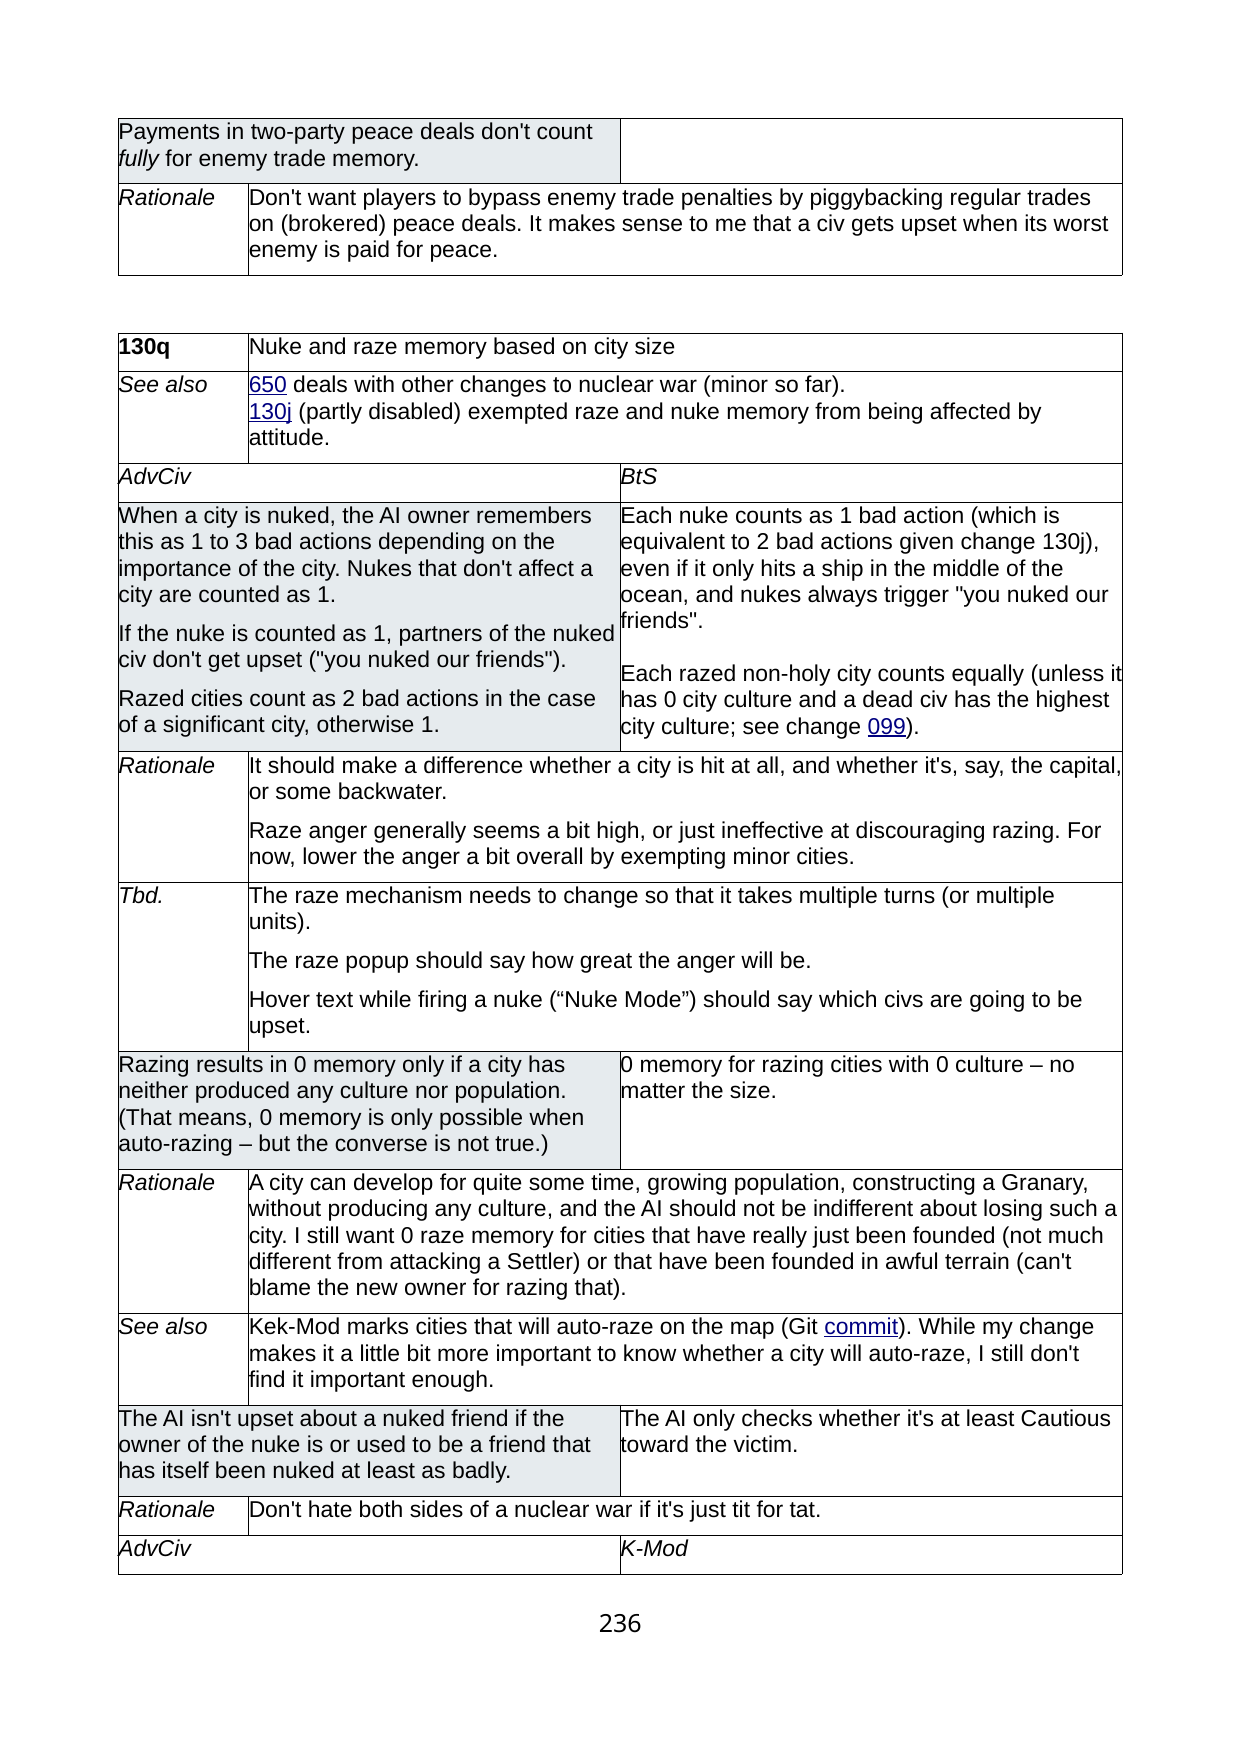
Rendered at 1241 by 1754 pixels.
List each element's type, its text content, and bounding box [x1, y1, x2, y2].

table_cell K-Mod [621, 1536, 1122, 1574]
table_cell Rationale [119, 1170, 248, 1313]
table_cell Don't hate both sides of a nuclear war if it's just tit for tat. [249, 1497, 1122, 1535]
table_cell 650 deals with other changes to nuclear war (minor so far). 130j (partly disabled) exempted raze and nuke memory from being affected by attitude. [249, 372, 1122, 463]
table_cell [621, 119, 1122, 183]
table_header 130q [119, 334, 248, 371]
table_cell 0 memory for razing cities with 0 culture – no matter the size. [621, 1052, 1122, 1169]
table_cell AdvCiv [119, 464, 620, 502]
table_cell A city can develop for quite some time, growing population, constructing a Granary, without producing any culture, and the AI should not be indifferent about losing such a city. I still want 0 raze memory for cities that have really just been founded (not much different from attacking a Settler) or that have been founded in awful terrain (can't blame the new owner for razing that). [249, 1170, 1122, 1313]
table_cell Razing results in 0 memory only if a city has neither produced any culture nor population. (That means, 0 memory is only possible when auto-razing – but the converse is not true.) [119, 1052, 620, 1169]
table_cell BtS [621, 464, 1122, 502]
table_cell Tbd. [119, 883, 248, 1051]
table_cell When a city is nuked, the AI owner remembers this as 1 to 3 bad actions depending on the importance of the city. Nukes that don't affect a city are counted as 1. If the nuke is counted as 1, partners of the nuked civ don't get upset ("you nuked our friends"). Razed cities count as 2 bad actions in the case of a significant city, otherwise 1. [119, 503, 620, 751]
table_cell See also [119, 1314, 248, 1404]
table_cell Don't want players to bypass enemy trade penalties by piggybacking regular trades on (brokered) peace deals. It makes sense to me that a civ gets upset when its worst enemy is paid for peace. [249, 184, 1122, 275]
table_cell The AI isn't upset about a nuked friend if the owner of the nuke is or used to be a friend that has itself been nuked at least as badly. [119, 1406, 620, 1496]
table_header Nuke and raze memory based on city size [249, 334, 1122, 371]
table_cell AdvCiv [119, 1536, 620, 1574]
table_cell The raze mechanism needs to change so that it takes multiple turns (or multiple units). The raze popup should say how great the anger will be. Hover text while firing a nuke (“Nuke Mode”) should say which civs are going to be upset. [249, 883, 1122, 1051]
table_cell Rationale [119, 752, 248, 882]
table_cell Rationale [119, 1497, 248, 1535]
table_cell Each nuke counts as 1 bad action (which is equivalent to 2 bad actions given change 130j), even if it only hits a ship in the middle of the ocean, and nukes always trigger "you nuked our friends". Each razed non-holy city counts equally (unless it has 0 city culture and a dead civ has the highest city culture; see change 099). [621, 503, 1122, 751]
table_cell Kek-Mod marks cities that will auto-raze on the map (Git commit). While my change makes it a little bit more important to know whether a city will auto-raze, I still don't find it important enough. [249, 1314, 1122, 1404]
table_cell It should make a difference whether a city is hit at all, and whether it's, say, the capital, or some backwater. Raze anger generally seems a bit high, or just ineffective at discouraging razing. For now, lower the anger a bit overall by exempting minor cities. [249, 752, 1122, 882]
table_cell Payments in two-party peace deals don't count fully for enemy trade memory. [119, 119, 620, 183]
table_cell The AI only checks whether it's at least Cautious toward the victim. [621, 1406, 1122, 1496]
table_cell Rationale [119, 184, 248, 275]
table_cell See also [119, 372, 248, 463]
